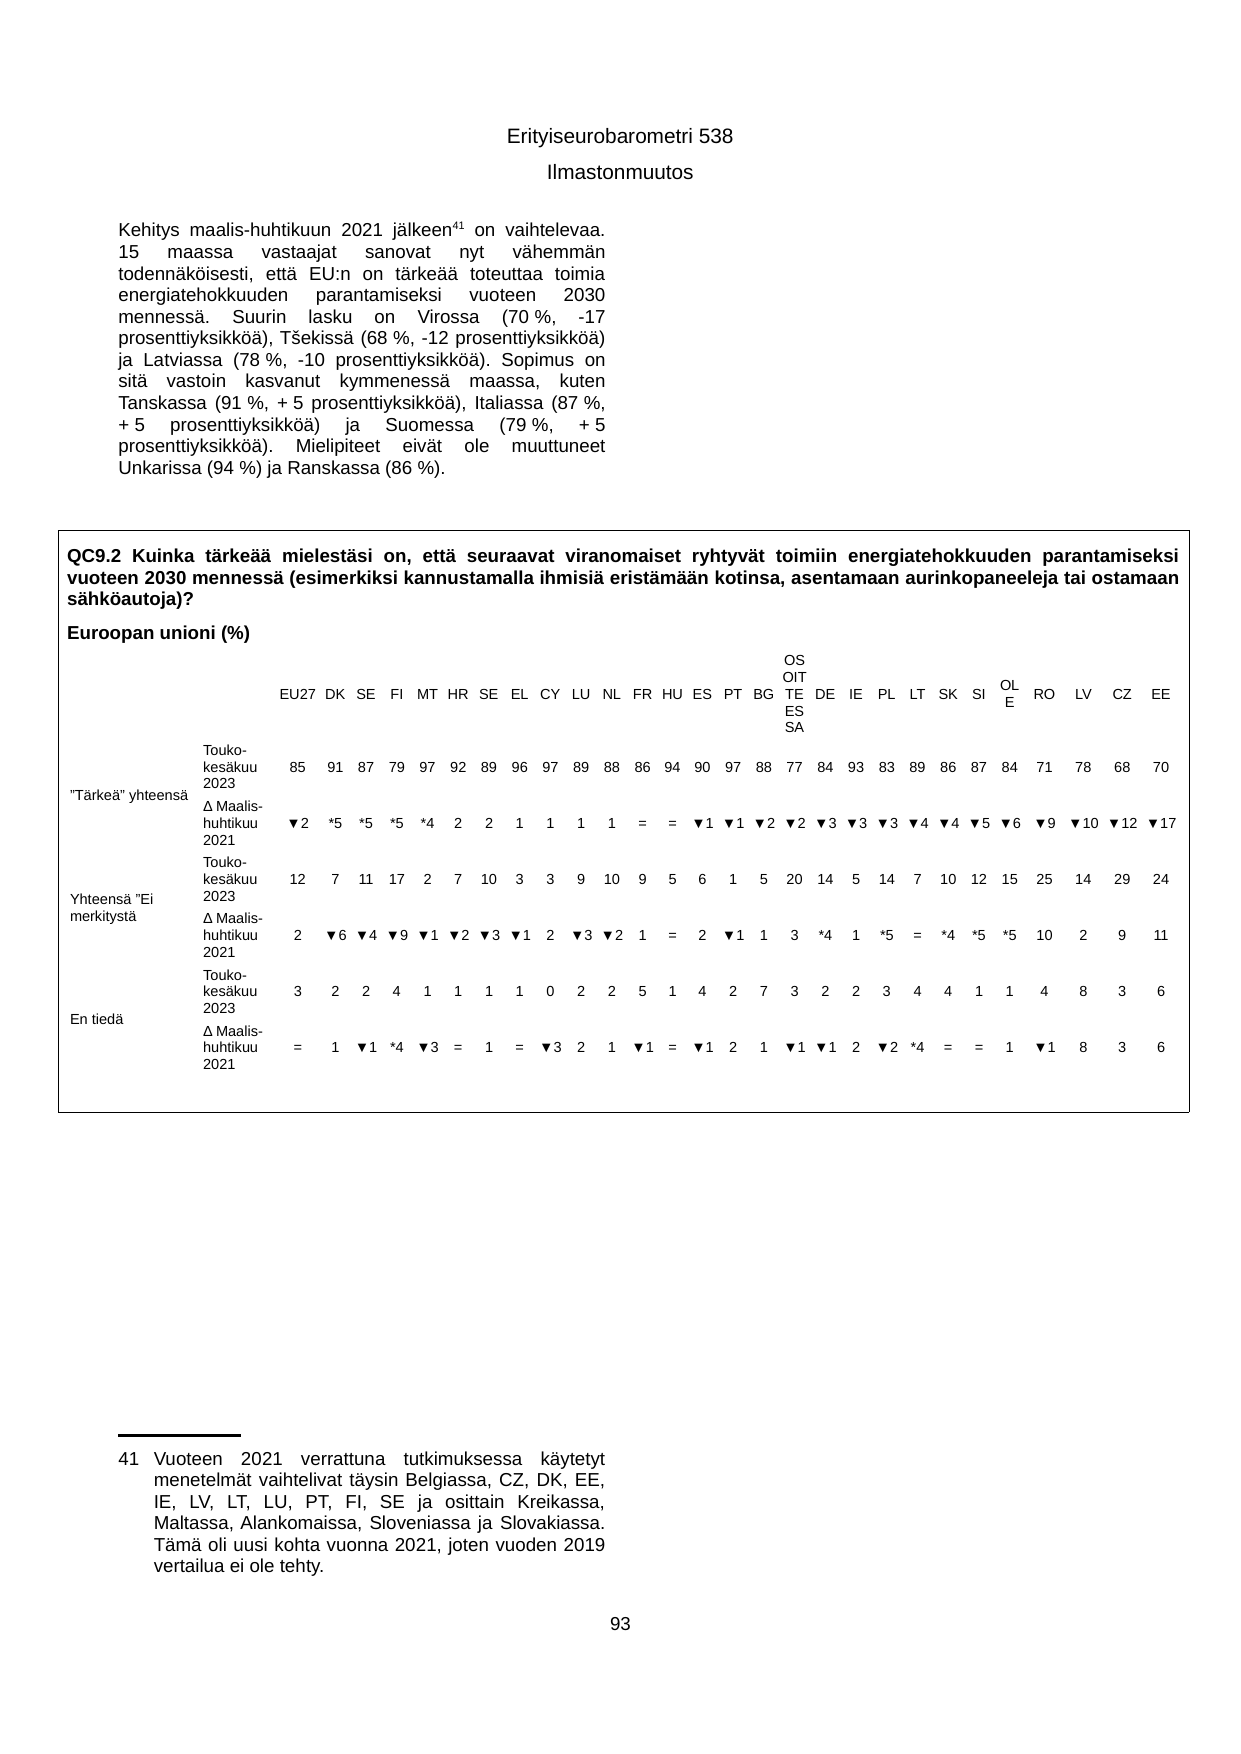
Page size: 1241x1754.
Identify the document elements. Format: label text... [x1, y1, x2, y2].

table_cell 3 [275, 963, 320, 1019]
table_cell 1 [748, 907, 779, 963]
table_cell 96 [504, 739, 535, 795]
table_cell 3 [779, 963, 810, 1019]
table_cell 7 [902, 851, 933, 907]
table_header PT [718, 649, 748, 739]
table_cell 0 [535, 963, 566, 1019]
table_cell 2 [412, 851, 443, 907]
table_header IE [840, 649, 871, 739]
table_header LU [566, 649, 596, 739]
table_cell ▼3 [840, 795, 871, 851]
table_cell ▼4 [902, 795, 933, 851]
table_cell = [902, 907, 933, 963]
table_cell *4 [810, 907, 840, 963]
table_cell *4 [381, 1020, 412, 1076]
table_header [67, 649, 200, 739]
table_cell 97 [718, 739, 748, 795]
table_cell 8 [1064, 1020, 1102, 1076]
table_header SE [473, 649, 504, 739]
table_cell *5 [871, 907, 902, 963]
table_cell 2 [687, 907, 717, 963]
table_cell 2 [473, 795, 504, 851]
table_cell ▼1 [687, 795, 717, 851]
table_cell 10 [933, 851, 963, 907]
table_cell 2 [350, 963, 381, 1019]
table_cell 1 [473, 1020, 504, 1076]
table_cell 68 [1103, 739, 1141, 795]
table_cell 1 [658, 963, 687, 1019]
table_cell ▼4 [350, 907, 381, 963]
table_header SE [350, 649, 381, 739]
table_header EL [504, 649, 535, 739]
table_cell 87 [963, 739, 994, 795]
table_cell ▼1 [350, 1020, 381, 1076]
table_cell ▼1 [810, 1020, 840, 1076]
table_cell 6 [1141, 1020, 1180, 1076]
table_cell 9 [1103, 907, 1141, 963]
table_cell ▼17 [1141, 795, 1180, 851]
table_cell = [504, 1020, 535, 1076]
table_cell Yhteensä ”Ei merkitystä [67, 851, 200, 963]
table_cell *5 [350, 795, 381, 851]
table_cell 1 [994, 1020, 1025, 1076]
table_cell 5 [748, 851, 779, 907]
table_cell 2 [810, 963, 840, 1019]
table_cell ▼1 [779, 1020, 810, 1076]
table_cell 1 [412, 963, 443, 1019]
table_cell 15 [994, 851, 1025, 907]
table_cell 14 [1064, 851, 1102, 907]
table_cell 2 [840, 963, 871, 1019]
table_header [200, 649, 275, 739]
table_cell 8 [1064, 963, 1102, 1019]
table_cell 86 [933, 739, 963, 795]
table_cell ▼2 [443, 907, 473, 963]
table_cell 9 [627, 851, 658, 907]
table_cell 93 [840, 739, 871, 795]
table_header HR [443, 649, 473, 739]
table_cell 7 [443, 851, 473, 907]
table_cell 1 [627, 907, 658, 963]
table_cell 5 [627, 963, 658, 1019]
table_cell ▼9 [1025, 795, 1064, 851]
table_cell *5 [963, 907, 994, 963]
table_header ES [687, 649, 717, 739]
table_cell 9 [566, 851, 596, 907]
table_cell 11 [1141, 907, 1180, 963]
table_cell = [658, 1020, 687, 1076]
table_cell ▼1 [627, 1020, 658, 1076]
table_cell 4 [381, 963, 412, 1019]
table_cell 14 [810, 851, 840, 907]
table_cell 2 [596, 963, 627, 1019]
table_cell 10 [1025, 907, 1064, 963]
table_header MT [412, 649, 443, 739]
table_cell 5 [658, 851, 687, 907]
table_header BG [748, 649, 779, 739]
table_cell ▼4 [933, 795, 963, 851]
table_cell 5 [840, 851, 871, 907]
table_cell ▼9 [381, 907, 412, 963]
table_header CZ [1103, 649, 1141, 739]
table_cell 1 [596, 1020, 627, 1076]
table_cell 17 [381, 851, 412, 907]
table_cell ▼6 [320, 907, 350, 963]
table_cell 84 [994, 739, 1025, 795]
table_header FI [381, 649, 412, 739]
table_cell ▼1 [718, 795, 748, 851]
table_cell 1 [504, 963, 535, 1019]
table_header EE [1141, 649, 1180, 739]
table_cell *4 [412, 795, 443, 851]
table_cell 70 [1141, 739, 1180, 795]
table_header EU27 [275, 649, 320, 739]
table_cell 1 [840, 907, 871, 963]
table_cell 10 [473, 851, 504, 907]
table_cell ▼2 [871, 1020, 902, 1076]
table_cell 10 [596, 851, 627, 907]
table_cell 90 [687, 739, 717, 795]
table_cell 6 [1141, 963, 1180, 1019]
table_cell 1 [994, 963, 1025, 1019]
table_cell 3 [871, 963, 902, 1019]
table_cell ▼3 [871, 795, 902, 851]
table_cell 12 [275, 851, 320, 907]
table_cell 24 [1141, 851, 1180, 907]
table_cell 25 [1025, 851, 1064, 907]
table_cell 87 [350, 739, 381, 795]
table_cell 14 [871, 851, 902, 907]
table_cell 2 [443, 795, 473, 851]
table_cell = [933, 1020, 963, 1076]
table_cell *5 [320, 795, 350, 851]
text Kehitys maalis-huhtikuun 2021 jälkeen on vaihtelevaa. 15 maassa vastaajat sanovat nyt vähemmän todennäköisesti, että EU:n on tärkeää toteuttaa toimia energiatehokkuuden parantamiseksi vuoteen 2030 mennessä. Suurin lasku on Virossa (70 %, -17 prosenttiyksikköä), Tšekissä (68 %, -12 prosenttiyksikköä) ja Latviassa (78 %, -10 prosenttiyksikköä). Sopimus on sitä vastoin kasvanut kymmenessä maassa, kuten Tanskassa (91 %, + 5 prosenttiyksikköä), Italiassa (87 %, + 5 prosenttiyksikköä) ja Suomessa (79 %, + 5 prosenttiyksikköä). Mielipiteet eivät ole muuttuneet Unkarissa (94 %) ja Ranskassa (86 %). [118, 219, 605, 478]
table_cell 4 [1025, 963, 1064, 1019]
table_cell ▼1 [718, 907, 748, 963]
table_cell 1 [718, 851, 748, 907]
table_cell = [275, 1020, 320, 1076]
table_cell ▼1 [504, 907, 535, 963]
table_cell *5 [381, 795, 412, 851]
table_cell 1 [535, 795, 566, 851]
table_cell 3 [779, 907, 810, 963]
table_cell 2 [275, 907, 320, 963]
table_cell 29 [1103, 851, 1141, 907]
table_cell 88 [596, 739, 627, 795]
table_cell 3 [1103, 963, 1141, 1019]
table_cell Touko-kesäkuu 2023 [200, 851, 275, 907]
table_cell 11 [350, 851, 381, 907]
table_cell 3 [1103, 1020, 1141, 1076]
table_cell 20 [779, 851, 810, 907]
table_cell 94 [658, 739, 687, 795]
table_cell ▼2 [748, 795, 779, 851]
table_cell 1 [443, 963, 473, 1019]
table_cell 97 [535, 739, 566, 795]
table_cell ▼3 [473, 907, 504, 963]
table_cell ▼5 [963, 795, 994, 851]
table_cell ▼2 [779, 795, 810, 851]
table_cell 2 [1064, 907, 1102, 963]
table_cell 1 [748, 1020, 779, 1076]
table_cell 97 [412, 739, 443, 795]
text QC9.2 Kuinka tärkeää mielestäsi on, että seuraavat viranomaiset ryhtyvät toimiin energiatehokkuuden parantamiseksi vuoteen 2030 mennessä (esimerkiksi kannustamalla ihmisiä eristämään kotinsa, asentamaan aurinkopaneeleja tai ostamaan sähköautoja)? [67, 545, 1180, 610]
table_cell 84 [810, 739, 840, 795]
table_cell = [963, 1020, 994, 1076]
table_cell 4 [687, 963, 717, 1019]
table_cell 83 [871, 739, 902, 795]
table_cell = [443, 1020, 473, 1076]
table_cell ▼12 [1103, 795, 1141, 851]
table_header NL [596, 649, 627, 739]
table_cell 89 [566, 739, 596, 795]
table_cell Δ Maalis-huhtikuu 2021 [200, 907, 275, 963]
table_cell 2 [718, 963, 748, 1019]
table_cell ▼1 [1025, 1020, 1064, 1076]
table_cell ”Tärkeä” yhteensä [67, 739, 200, 851]
table_cell 77 [779, 739, 810, 795]
table_cell 2 [566, 963, 596, 1019]
table_cell 1 [320, 1020, 350, 1076]
table_cell ▼3 [810, 795, 840, 851]
table_cell = [658, 907, 687, 963]
table_cell 2 [718, 1020, 748, 1076]
table_cell 85 [275, 739, 320, 795]
table_cell 1 [473, 963, 504, 1019]
table_cell 6 [687, 851, 717, 907]
table_header PL [871, 649, 902, 739]
table_cell 7 [320, 851, 350, 907]
table_header HU [658, 649, 687, 739]
table_cell 2 [566, 1020, 596, 1076]
table_header OSOITTEESSA [779, 649, 810, 739]
table_cell 7 [748, 963, 779, 1019]
table_cell 4 [902, 963, 933, 1019]
table_cell ▼3 [535, 1020, 566, 1076]
table_cell 78 [1064, 739, 1102, 795]
table_cell = [627, 795, 658, 851]
table_cell Touko-kesäkuu 2023 [200, 963, 275, 1019]
table_cell ▼2 [596, 907, 627, 963]
table_cell 71 [1025, 739, 1064, 795]
table_cell Touko-kesäkuu 2023 [200, 739, 275, 795]
table_cell 1 [963, 963, 994, 1019]
table_cell 2 [320, 963, 350, 1019]
table_header SK [933, 649, 963, 739]
table_cell 91 [320, 739, 350, 795]
text Vuoteen 2021 verrattuna tutkimuksessa käytetyt menetelmät vaihtelivat täysin Belgiassa, CZ, DK, EE, IE, LV, LT, LU, PT, FI, SE ja osittain Kreikassa, Maltassa, Alankomaissa, Sloveniassa ja Slovakiassa. Tämä oli uusi kohta vuonna 2021, joten vuoden 2019 vertailua ei ole tehty. [118, 1447, 605, 1577]
table_header CY [535, 649, 566, 739]
table_cell ▼2 [275, 795, 320, 851]
text Euroopan unioni (%) [67, 622, 1180, 643]
table_cell 3 [535, 851, 566, 907]
table_cell *4 [933, 907, 963, 963]
table_header RO [1025, 649, 1064, 739]
table_cell = [658, 795, 687, 851]
table_header LV [1064, 649, 1102, 739]
table_cell ▼1 [687, 1020, 717, 1076]
table_header SI [963, 649, 994, 739]
table_cell 79 [381, 739, 412, 795]
table_cell *5 [994, 907, 1025, 963]
table_header LT [902, 649, 933, 739]
table_cell ▼3 [566, 907, 596, 963]
table_cell 1 [566, 795, 596, 851]
table_header DE [810, 649, 840, 739]
table_cell *4 [902, 1020, 933, 1076]
table_cell 86 [627, 739, 658, 795]
table_cell ▼6 [994, 795, 1025, 851]
table_cell 12 [963, 851, 994, 907]
table_cell 3 [504, 851, 535, 907]
table_cell Δ Maalis-huhtikuu 2021 [200, 795, 275, 851]
table_header FR [627, 649, 658, 739]
table_cell ▼1 [412, 907, 443, 963]
table_cell 2 [535, 907, 566, 963]
table_header OLE [994, 649, 1025, 739]
table_cell En tiedä [67, 963, 200, 1076]
table_cell 89 [902, 739, 933, 795]
table_cell 1 [596, 795, 627, 851]
table_header DK [320, 649, 350, 739]
table_cell 2 [840, 1020, 871, 1076]
table_cell Δ Maalis-huhtikuu 2021 [200, 1020, 275, 1076]
table_cell 92 [443, 739, 473, 795]
table_cell 88 [748, 739, 779, 795]
table_cell 1 [504, 795, 535, 851]
table_cell ▼10 [1064, 795, 1102, 851]
table_cell ▼3 [412, 1020, 443, 1076]
table_cell 89 [473, 739, 504, 795]
table_cell 4 [933, 963, 963, 1019]
